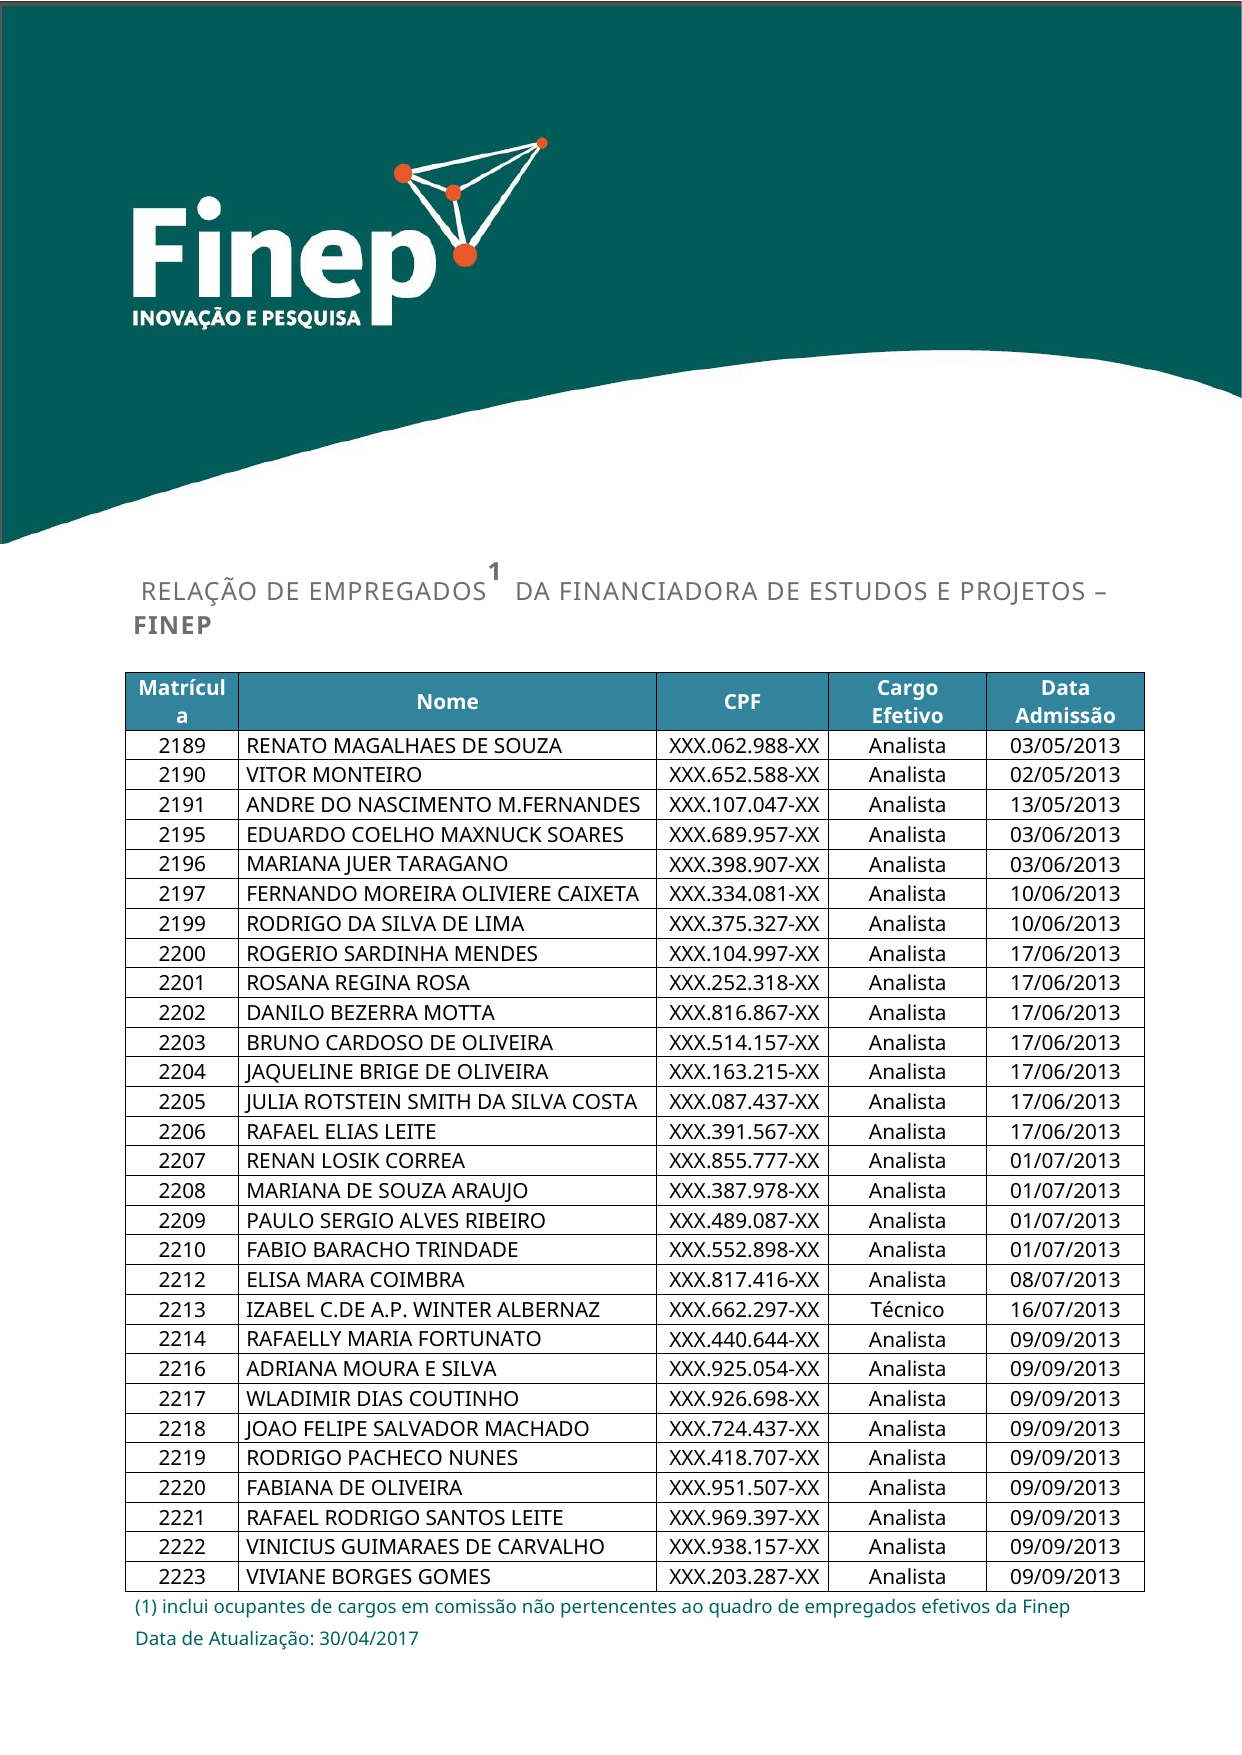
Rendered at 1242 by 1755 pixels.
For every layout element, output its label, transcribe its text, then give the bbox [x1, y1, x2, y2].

table_cell PAULO SERGIO ALVES RIBEIRO [239, 1206, 656, 1234]
table_cell 03/06/2013 [987, 850, 1144, 878]
table_cell 03/06/2013 [987, 820, 1144, 848]
table_cell Analista [829, 968, 986, 997]
table_cell DANILO BEZERRA MOTTA [239, 998, 656, 1027]
table_cell 17/06/2013 [987, 968, 1144, 997]
table_cell 09/09/2013 [987, 1414, 1144, 1442]
table_cell XXX.652.588-XX [657, 760, 828, 789]
table_cell 17/06/2013 [987, 939, 1144, 967]
table_cell Analista [829, 1562, 986, 1591]
table_cell XXX.817.416-XX [657, 1265, 828, 1294]
table_cell VIVIANE BORGES GOMES [239, 1562, 656, 1591]
table_cell FABIANA DE OLIVEIRA [239, 1473, 656, 1502]
table_cell JAQUELINE BRIGE DE OLIVEIRA [239, 1057, 656, 1086]
table_cell 17/06/2013 [987, 1087, 1144, 1116]
table_cell Analista [829, 939, 986, 967]
table_cell 09/09/2013 [987, 1503, 1144, 1531]
table_cell XXX.969.397-XX [657, 1503, 828, 1531]
table_cell 2221 [126, 1503, 238, 1531]
table_header Matrícula [126, 673, 238, 730]
table_cell 2207 [126, 1146, 238, 1175]
table_cell 09/09/2013 [987, 1532, 1144, 1561]
table_cell XXX.163.215-XX [657, 1057, 828, 1086]
table_cell 2219 [126, 1443, 238, 1472]
table_cell XXX.398.907-XX [657, 850, 828, 878]
table_cell 03/05/2013 [987, 731, 1144, 759]
table_cell Analista [829, 850, 986, 878]
table_cell XXX.689.957-XX [657, 820, 828, 848]
table_header Data Admissão [987, 673, 1144, 730]
table_cell Analista [829, 1117, 986, 1145]
table_cell FERNANDO MOREIRA OLIVIERE CAIXETA [239, 879, 656, 908]
table_cell Analista [829, 1176, 986, 1205]
table_cell ROSANA REGINA ROSA [239, 968, 656, 997]
table_cell Analista [829, 879, 986, 908]
table_cell 2197 [126, 879, 238, 908]
table_cell 2206 [126, 1117, 238, 1145]
table_cell RENATO MAGALHAES DE SOUZA [239, 731, 656, 759]
table_cell RAFAEL ELIAS LEITE [239, 1117, 656, 1145]
table_cell ELISA MARA COIMBRA [239, 1265, 656, 1294]
table_cell ANDRE DO NASCIMENTO M.FERNANDES [239, 790, 656, 819]
table_cell RAFAEL RODRIGO SANTOS LEITE [239, 1503, 656, 1531]
table_cell XXX.938.157-XX [657, 1532, 828, 1561]
table_cell Analista [829, 1414, 986, 1442]
table_cell 01/07/2013 [987, 1176, 1144, 1205]
table_cell 2205 [126, 1087, 238, 1116]
table_cell 2200 [126, 939, 238, 967]
table_cell 2190 [126, 760, 238, 789]
table_cell 01/07/2013 [987, 1146, 1144, 1175]
table_cell 16/07/2013 [987, 1295, 1144, 1323]
table_cell JOAO FELIPE SALVADOR MACHADO [239, 1414, 656, 1442]
table_header Cargo Efetivo [829, 673, 986, 730]
table_cell 02/05/2013 [987, 760, 1144, 789]
table_cell 13/05/2013 [987, 790, 1144, 819]
table_cell 09/09/2013 [987, 1473, 1144, 1502]
table_cell Analista [829, 1503, 986, 1531]
table_cell 2189 [126, 731, 238, 759]
table_cell XXX.925.054-XX [657, 1354, 828, 1383]
table_cell VINICIUS GUIMARAES DE CARVALHO [239, 1532, 656, 1561]
table_cell JULIA ROTSTEIN SMITH DA SILVA COSTA [239, 1087, 656, 1116]
table_cell Analista [829, 1265, 986, 1294]
table_cell 2220 [126, 1473, 238, 1502]
table_cell MARIANA DE SOUZA ARAUJO [239, 1176, 656, 1205]
table_cell XXX.489.087-XX [657, 1206, 828, 1234]
table_cell 2214 [126, 1325, 238, 1353]
table_cell 2222 [126, 1532, 238, 1561]
table_cell 2216 [126, 1354, 238, 1383]
table_cell Analista [829, 1473, 986, 1502]
table_header CPF [657, 673, 828, 730]
table_cell Analista [829, 1532, 986, 1561]
table_cell RODRIGO PACHECO NUNES [239, 1443, 656, 1472]
table_cell VITOR MONTEIRO [239, 760, 656, 789]
table_cell XXX.203.287-XX [657, 1562, 828, 1591]
table_cell XXX.514.157-XX [657, 1028, 828, 1056]
table_cell RAFAELLY MARIA FORTUNATO [239, 1325, 656, 1353]
table_cell XXX.107.047-XX [657, 790, 828, 819]
table_cell XXX.552.898-XX [657, 1235, 828, 1264]
table_cell 2212 [126, 1265, 238, 1294]
table_cell XXX.816.867-XX [657, 998, 828, 1027]
table_cell XXX.951.507-XX [657, 1473, 828, 1502]
table_cell Analista [829, 1354, 986, 1383]
table_cell XXX.391.567-XX [657, 1117, 828, 1145]
table_cell XXX.662.297-XX [657, 1295, 828, 1323]
table_cell XXX.375.327-XX [657, 909, 828, 937]
table_cell Analista [829, 790, 986, 819]
table_cell 2191 [126, 790, 238, 819]
table_cell Analista [829, 1325, 986, 1353]
table_cell ROGERIO SARDINHA MENDES [239, 939, 656, 967]
table_cell XXX.387.978-XX [657, 1176, 828, 1205]
table_cell XXX.926.698-XX [657, 1384, 828, 1412]
table_cell XXX.418.707-XX [657, 1443, 828, 1472]
table_cell IZABEL C.DE A.P. WINTER ALBERNAZ [239, 1295, 656, 1323]
table_cell 2195 [126, 820, 238, 848]
table_cell Analista [829, 820, 986, 848]
table_cell XXX.062.988-XX [657, 731, 828, 759]
table_cell 10/06/2013 [987, 879, 1144, 908]
table_cell XXX.440.644-XX [657, 1325, 828, 1353]
table_cell 17/06/2013 [987, 1117, 1144, 1145]
table_cell 2199 [126, 909, 238, 937]
table_cell 10/06/2013 [987, 909, 1144, 937]
table_cell XXX.334.081-XX [657, 879, 828, 908]
table_cell ADRIANA MOURA E SILVA [239, 1354, 656, 1383]
table_cell 2204 [126, 1057, 238, 1086]
table_cell 17/06/2013 [987, 998, 1144, 1027]
table_cell Analista [829, 1443, 986, 1472]
table_cell XXX.724.437-XX [657, 1414, 828, 1442]
table_cell Técnico [829, 1295, 986, 1323]
table_cell 09/09/2013 [987, 1354, 1144, 1383]
table_cell FABIO BARACHO TRINDADE [239, 1235, 656, 1264]
table_cell 2203 [126, 1028, 238, 1056]
table_cell 2202 [126, 998, 238, 1027]
table_cell XXX.252.318-XX [657, 968, 828, 997]
table_cell Analista [829, 1235, 986, 1264]
table_cell XXX.104.997-XX [657, 939, 828, 967]
table_cell 2218 [126, 1414, 238, 1442]
table_cell Analista [829, 1057, 986, 1086]
table_cell EDUARDO COELHO MAXNUCK SOARES [239, 820, 656, 848]
table_cell Analista [829, 760, 986, 789]
table_cell 2210 [126, 1235, 238, 1264]
table_cell XXX.855.777-XX [657, 1146, 828, 1175]
table_cell WLADIMIR DIAS COUTINHO [239, 1384, 656, 1412]
table_cell 17/06/2013 [987, 1028, 1144, 1056]
table_cell RODRIGO DA SILVA DE LIMA [239, 909, 656, 937]
table_cell 01/07/2013 [987, 1235, 1144, 1264]
table_cell XXX.087.437-XX [657, 1087, 828, 1116]
table_cell 09/09/2013 [987, 1325, 1144, 1353]
table_cell 2223 [126, 1562, 238, 1591]
table_cell Analista [829, 1206, 986, 1234]
table_cell RENAN LOSIK CORREA [239, 1146, 656, 1175]
table_header Nome [239, 673, 656, 730]
table_cell 2213 [126, 1295, 238, 1323]
table_cell Analista [829, 909, 986, 937]
table_cell 2217 [126, 1384, 238, 1412]
table_cell 2196 [126, 850, 238, 878]
table_cell 2209 [126, 1206, 238, 1234]
table_cell 08/07/2013 [987, 1265, 1144, 1294]
table_cell Analista [829, 1087, 986, 1116]
table_cell Analista [829, 1146, 986, 1175]
table_cell 2208 [126, 1176, 238, 1205]
table_cell MARIANA JUER TARAGANO [239, 850, 656, 878]
table_cell Analista [829, 731, 986, 759]
table_cell 17/06/2013 [987, 1057, 1144, 1086]
table_cell Analista [829, 1384, 986, 1412]
table_cell 2201 [126, 968, 238, 997]
table_cell 09/09/2013 [987, 1443, 1144, 1472]
table_cell BRUNO CARDOSO DE OLIVEIRA [239, 1028, 656, 1056]
table_cell 09/09/2013 [987, 1562, 1144, 1591]
table_cell 09/09/2013 [987, 1384, 1144, 1412]
table_cell 01/07/2013 [987, 1206, 1144, 1234]
table_cell Analista [829, 1028, 986, 1056]
table_cell Analista [829, 998, 986, 1027]
